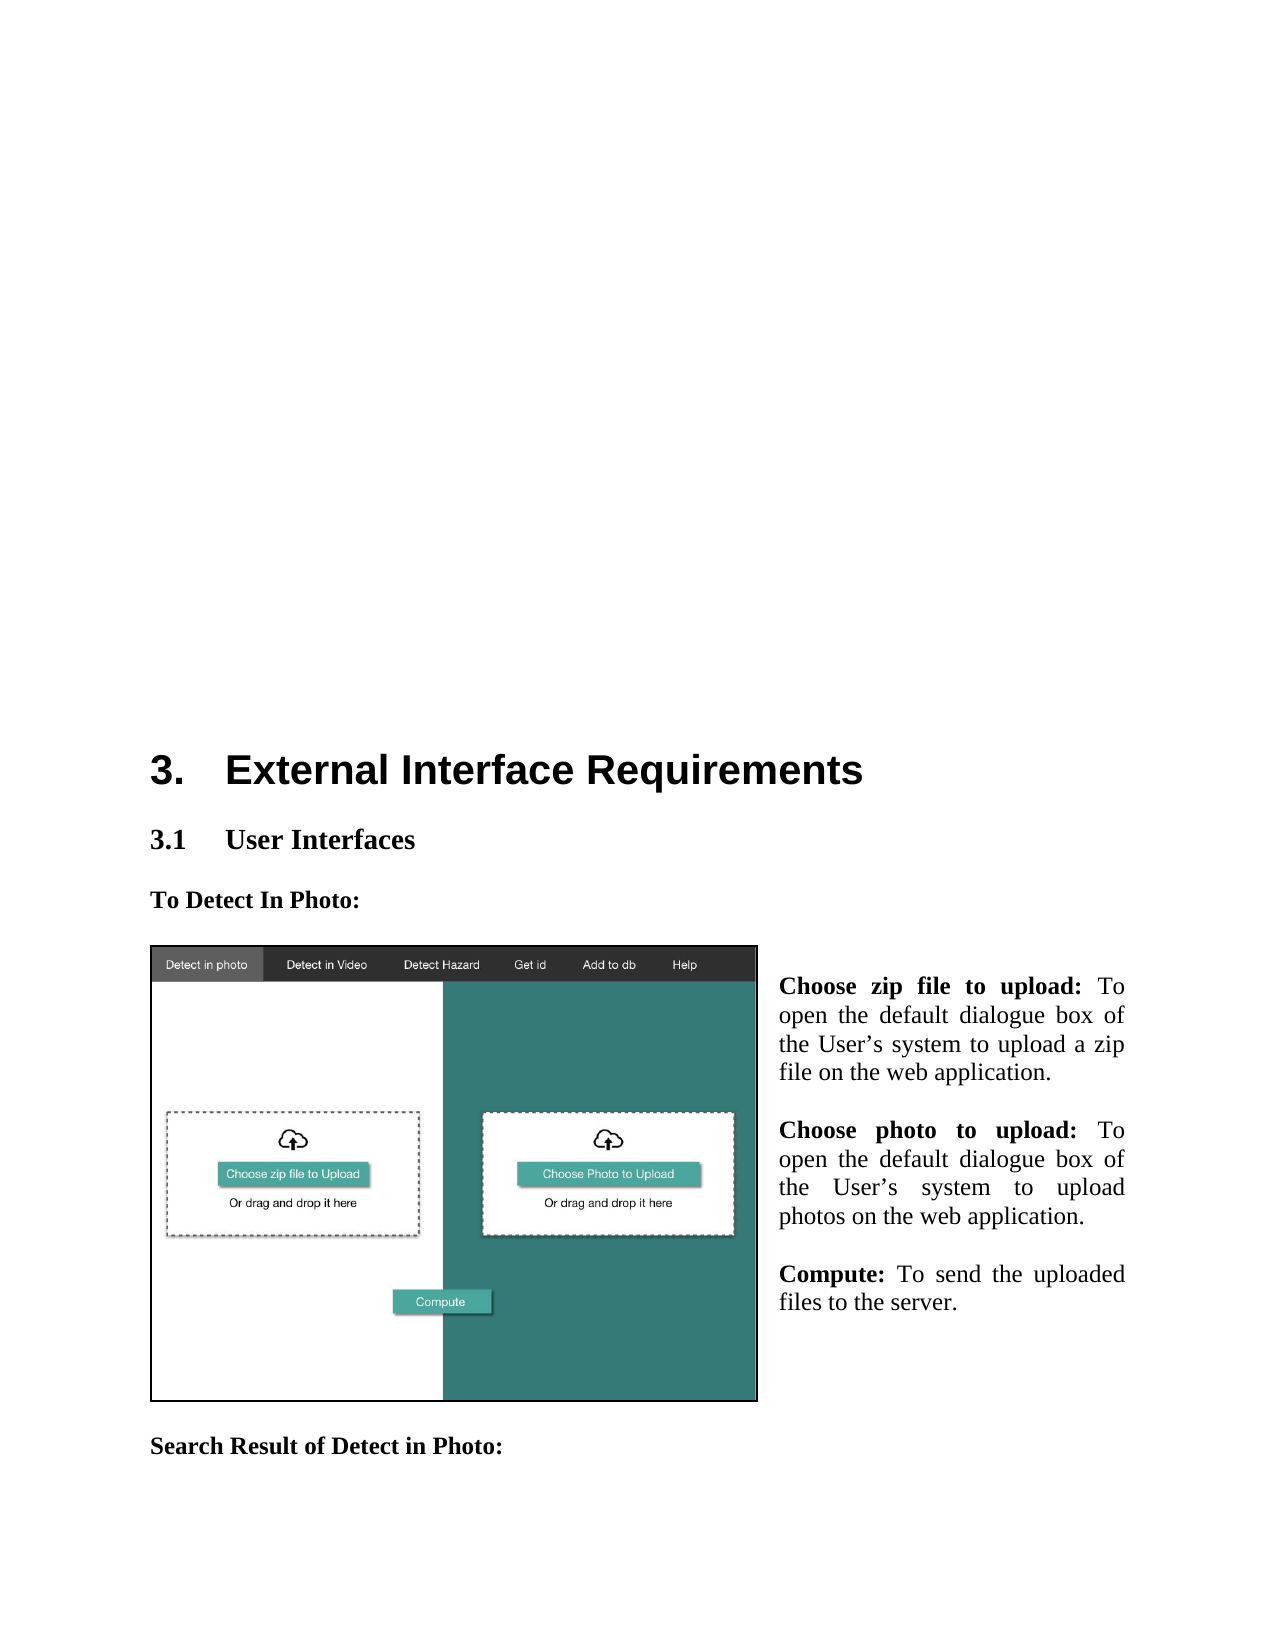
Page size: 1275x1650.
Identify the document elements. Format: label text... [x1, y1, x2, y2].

text Search Result of Detect in Photo: [150, 1431, 1125, 1460]
subtitle User Interfaces [150, 822, 1125, 856]
text To Detect In Photo: [150, 885, 1125, 914]
text Choose photo to upload: To open the default dialogue box of the User’s system to upload photos on the web application. [758, 1115, 1125, 1230]
picture [152, 947, 756, 1400]
text Compute: To send the uploaded files to the server. [758, 1259, 1125, 1316]
subtitle External Interface Requirements [150, 745, 1125, 793]
text Choose zip file to upload: To open the default dialogue box of the User’s system to upload a zip file on the web application. [758, 971, 1125, 1086]
